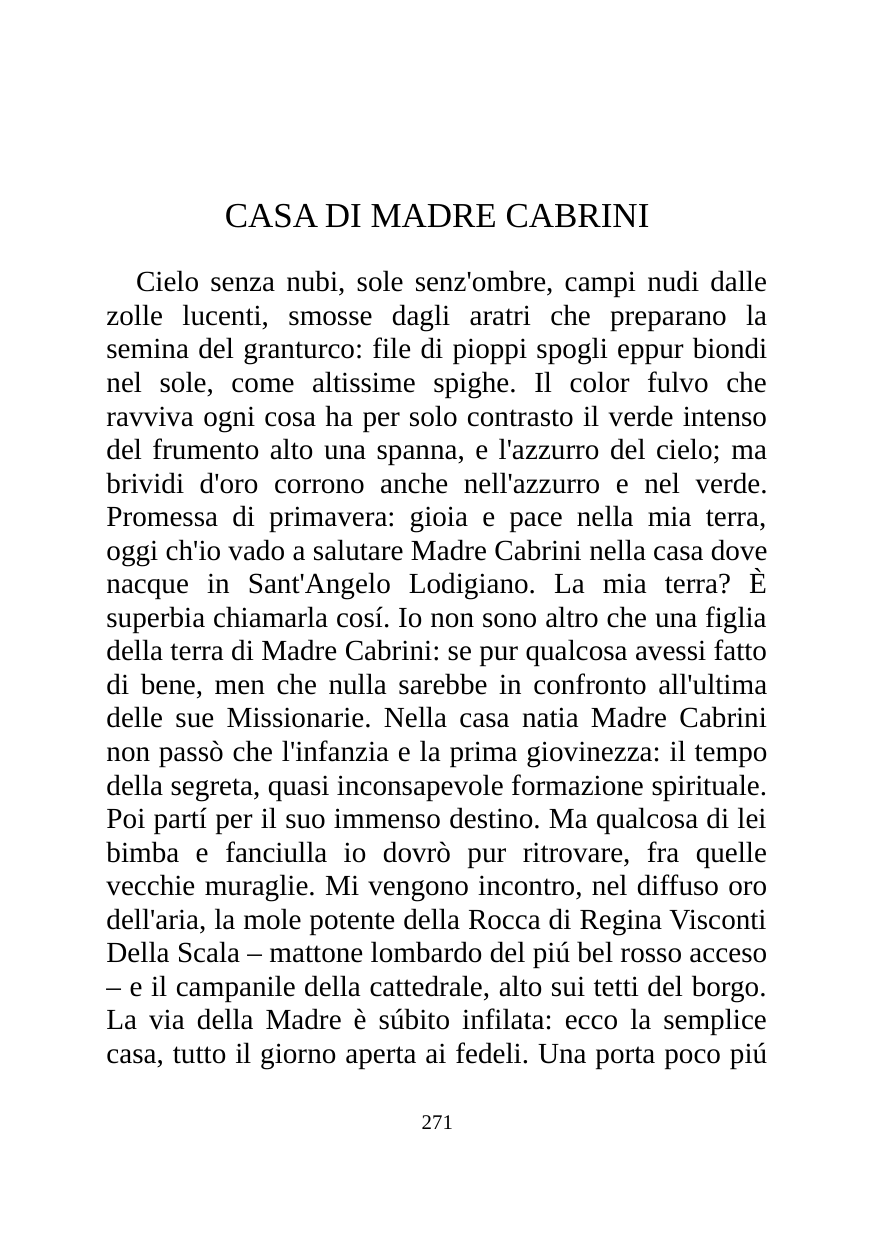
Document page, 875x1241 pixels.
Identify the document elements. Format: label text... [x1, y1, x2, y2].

subtitle CASA DI MADRE CABRINI [106, 195, 768, 235]
text Cielo senza nubi, sole senz'ombre, campi nudi dalle zolle lucenti, smosse dagli aratri che preparano la semina del granturco: file di pioppi spogli eppur biondi nel sole, come altissime spighe. Il color fulvo che ravviva ogni cosa ha per solo contrasto il verde intenso del frumento alto una spanna, e l'azzurro del cielo; ma brividi d'oro corrono anche nell'azzurro e nel verde. Promessa di primavera: gioia e pace nella mia terra, oggi ch'io vado a salutare Madre Cabrini nella casa dove nacque in Sant'Angelo Lodigiano. La mia terra? È superbia chiamarla cosí. Io non sono altro che una figlia della terra di Madre Cabrini: se pur qualcosa avessi fatto di bene, men che nulla sarebbe in confronto all'ultima delle sue Missionarie. Nella casa natia Madre Cabrini non passò che l'infanzia e la prima giovinezza: il tempo della segreta, quasi inconsapevole formazione spirituale. Poi partí per il suo immenso destino. Ma qualcosa di lei bimba e fanciulla io dovrò pur ritrovare, fra quelle vecchie muraglie. Mi vengono incontro, nel diffuso oro dell'aria, la mole potente della Rocca di Regina Visconti Della Scala – mattone lombardo del piú bel rosso acceso – e il campanile della cattedrale, alto sui tetti del borgo. La via della Madre è súbito infilata: ecco la semplice casa, tutto il giorno aperta ai fedeli. Una porta poco piú [106, 264, 768, 1069]
